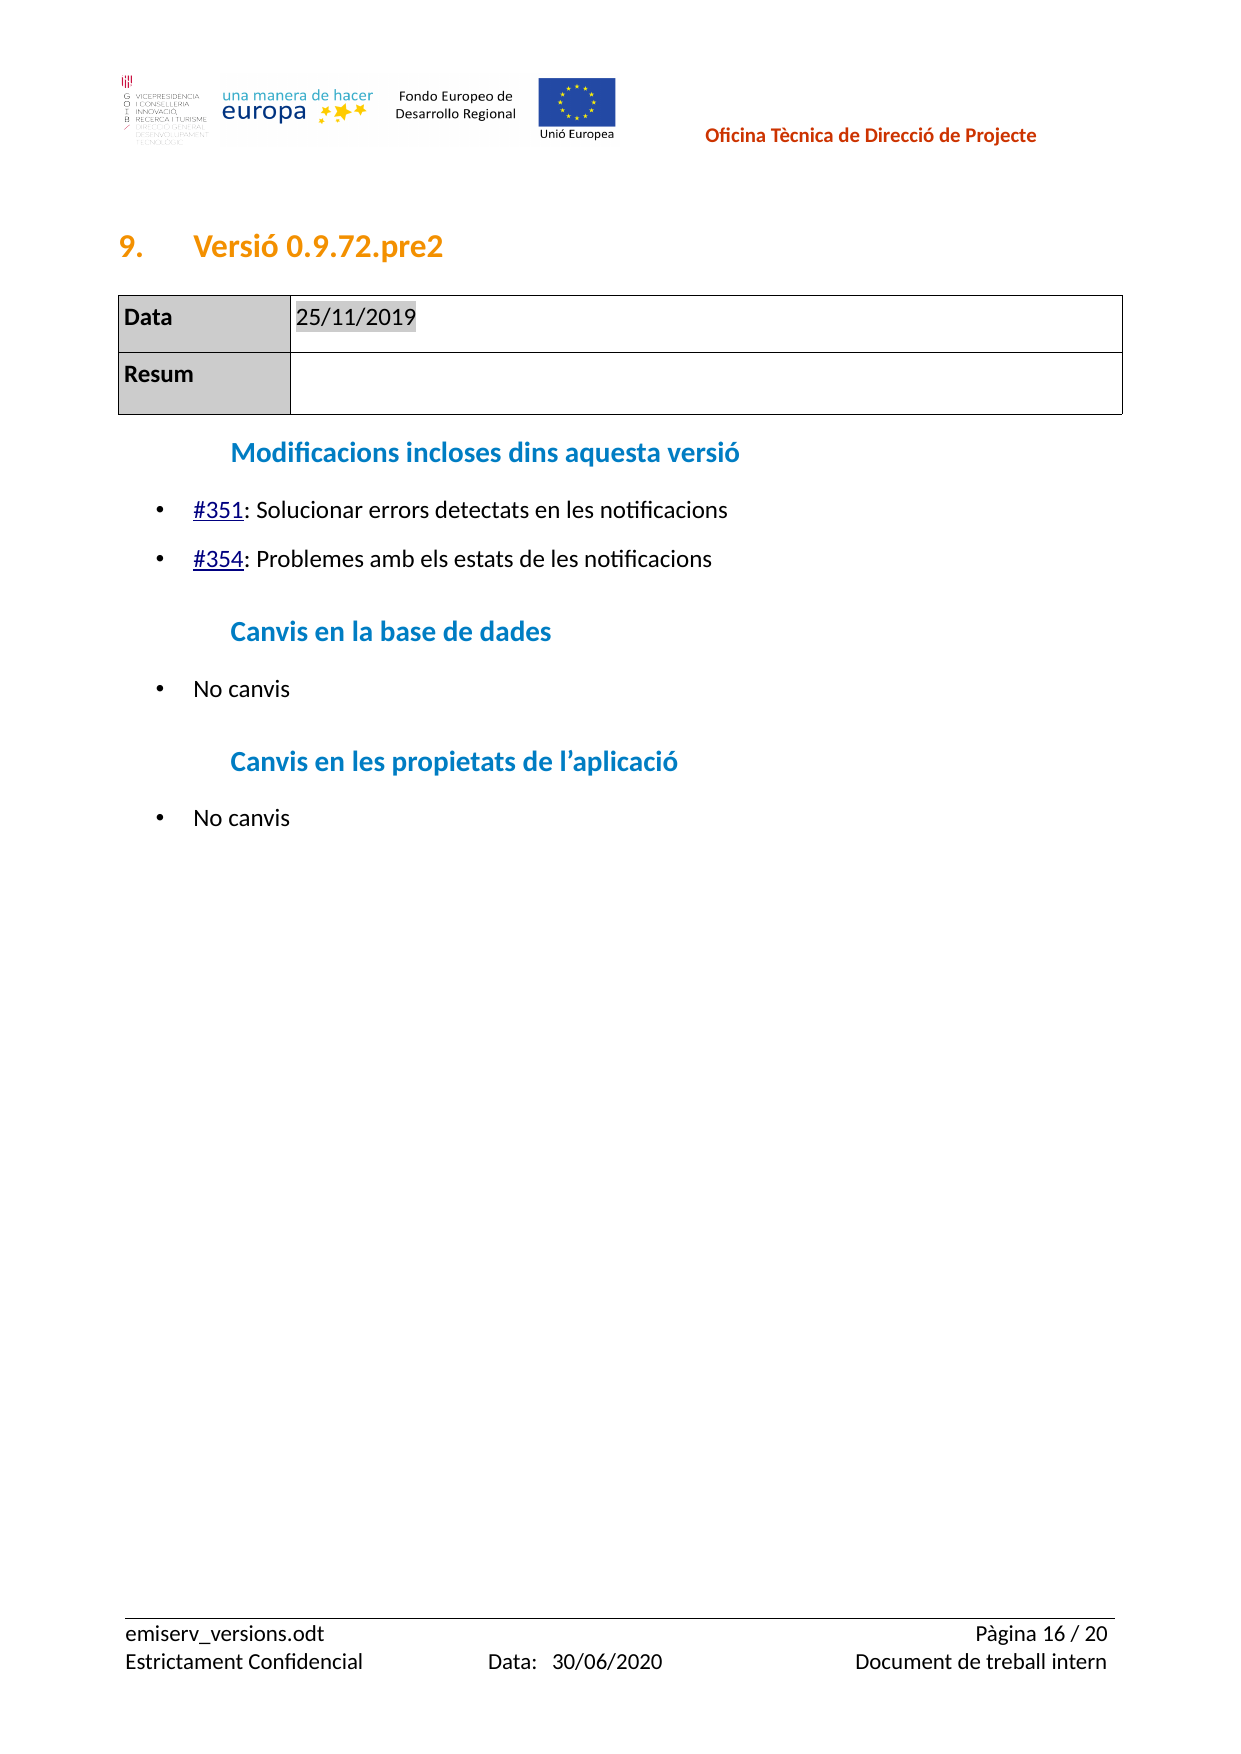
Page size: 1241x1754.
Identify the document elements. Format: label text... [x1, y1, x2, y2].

list No canvis [156, 802, 1122, 833]
table_header 25/11/2019 [291, 296, 1122, 352]
picture [219, 73, 621, 147]
table_cell Resum [119, 353, 290, 414]
table_header Data [119, 296, 290, 352]
subtitle Versió 0.9.72.pre2 [118, 225, 1122, 266]
subtitle Canvis en la base de dades [153, 613, 1122, 649]
subtitle Modificacions incloses dins aquesta versió [153, 434, 1122, 470]
table_cell [291, 353, 1122, 414]
picture [118, 73, 213, 147]
subtitle Canvis en les propietats de l’aplicació [153, 743, 1122, 779]
list No canvis [156, 673, 1122, 703]
list #351: Solucionar errors detectats en les notificacions [156, 494, 1122, 524]
list #354: Problemes amb els estats de les notificacions [156, 543, 1122, 574]
